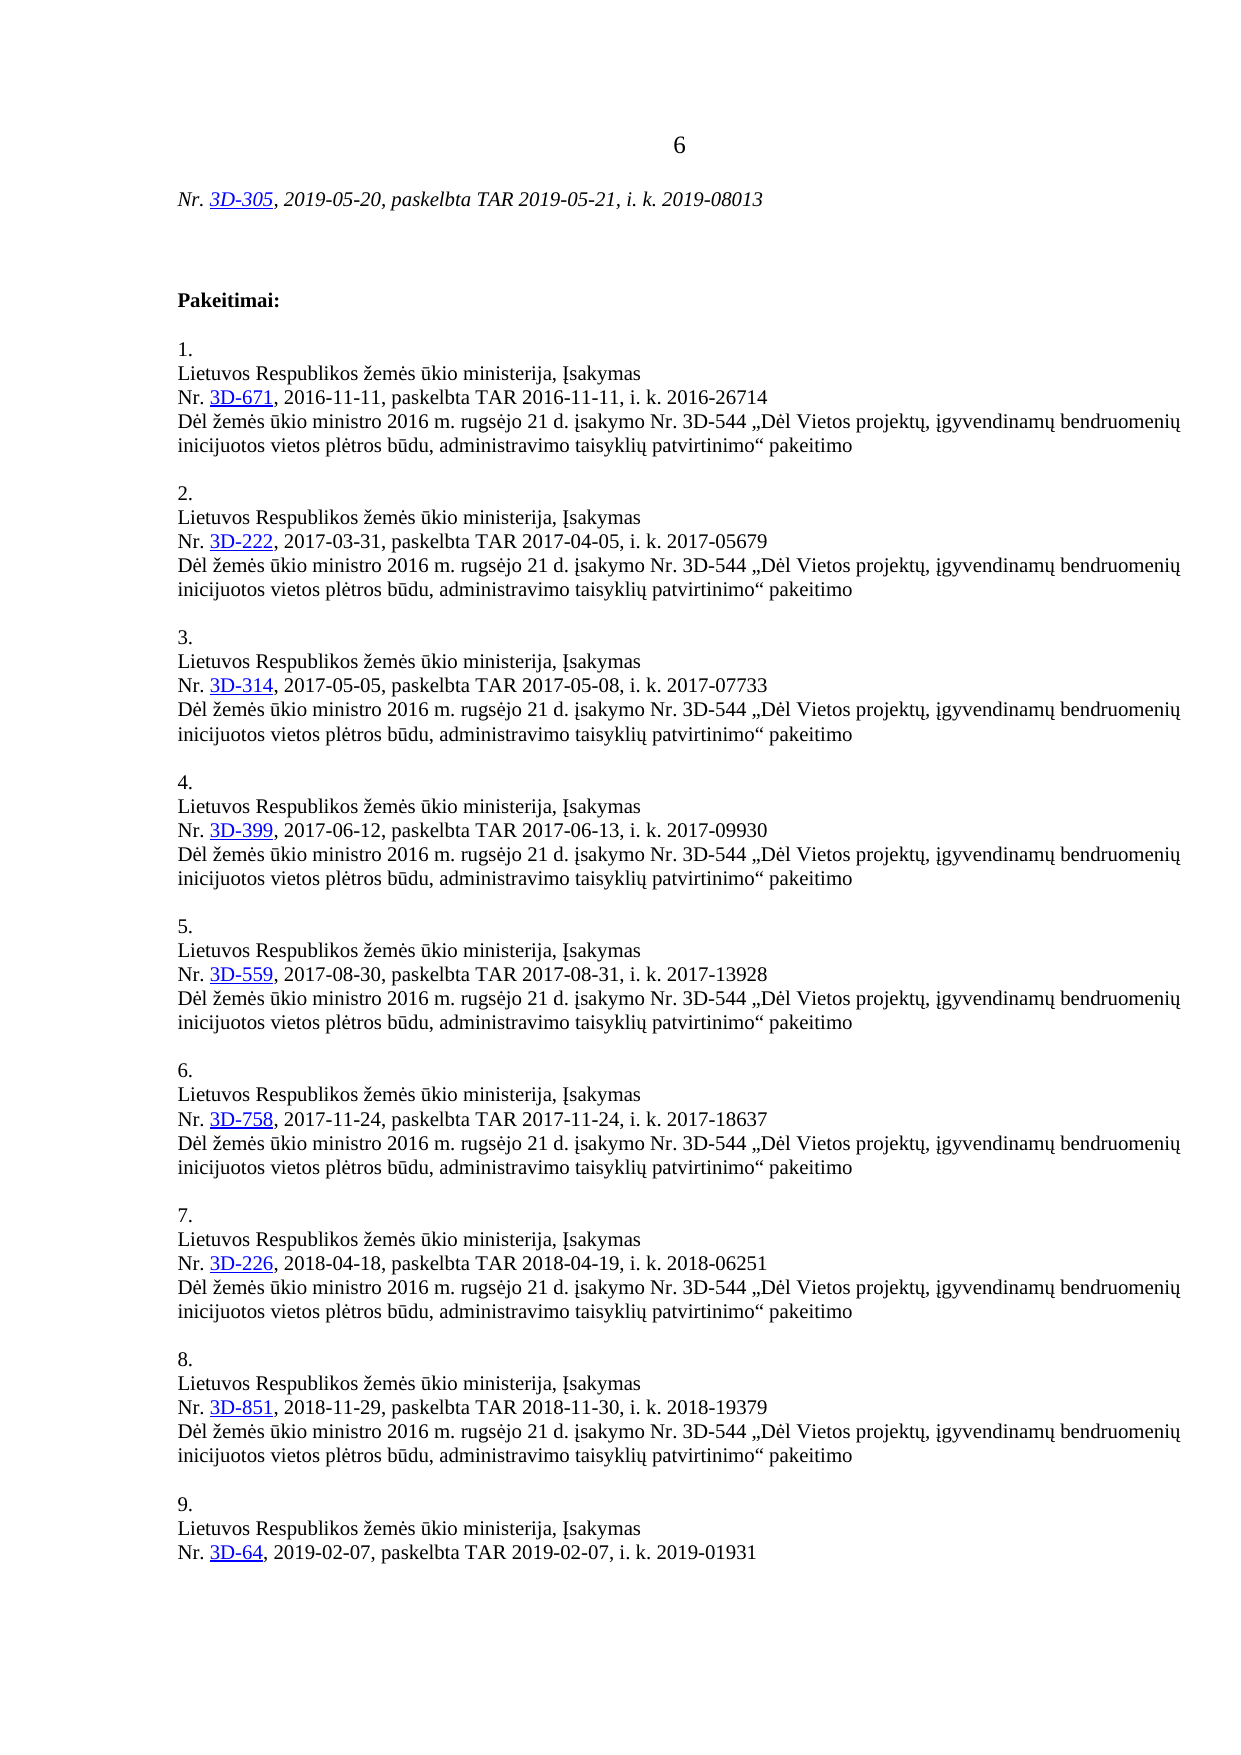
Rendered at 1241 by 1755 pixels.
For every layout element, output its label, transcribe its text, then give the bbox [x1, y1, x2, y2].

text 1. [177, 336, 1181, 361]
text 5. [177, 914, 1181, 938]
text 4. [177, 769, 1181, 794]
text Lietuvos Respublikos žemės ūkio ministerija, Įsakymas [177, 505, 1181, 529]
text Dėl žemės ūkio ministro 2016 m. rugsėjo 21 d. įsakymo Nr. 3D-544 „Dėl Vietos projektų, įgyvendinamų bendruomenių inicijuotos vietos plėtros būdu, administravimo taisyklių patvirtinimo“ pakeitimo [177, 986, 1181, 1034]
text Lietuvos Respublikos žemės ūkio ministerija, Įsakymas [177, 1516, 1181, 1539]
text Nr. 3D-399, 2017-06-12, paskelbta TAR 2017-06-13, i. k. 2017-09930 [177, 818, 1181, 842]
text Nr. 3D-64, 2019-02-07, paskelbta TAR 2019-02-07, i. k. 2019-01931 [177, 1539, 1181, 1564]
text Nr. 3D-758, 2017-11-24, paskelbta TAR 2017-11-24, i. k. 2017-18637 [177, 1106, 1181, 1131]
text Nr. 3D-226, 2018-04-18, paskelbta TAR 2018-04-19, i. k. 2018-06251 [177, 1251, 1181, 1275]
text Dėl žemės ūkio ministro 2016 m. rugsėjo 21 d. įsakymo Nr. 3D-544 „Dėl Vietos projektų, įgyvendinamų bendruomenių inicijuotos vietos plėtros būdu, administravimo taisyklių patvirtinimo“ pakeitimo [177, 1419, 1181, 1467]
text Dėl žemės ūkio ministro 2016 m. rugsėjo 21 d. įsakymo Nr. 3D-544 „Dėl Vietos projektų, įgyvendinamų bendruomenių inicijuotos vietos plėtros būdu, administravimo taisyklių patvirtinimo“ pakeitimo [177, 553, 1181, 601]
text Pakeitimai: [177, 288, 1181, 312]
text 3. [177, 625, 1181, 649]
text Dėl žemės ūkio ministro 2016 m. rugsėjo 21 d. įsakymo Nr. 3D-544 „Dėl Vietos projektų, įgyvendinamų bendruomenių inicijuotos vietos plėtros būdu, administravimo taisyklių patvirtinimo“ pakeitimo [177, 697, 1181, 746]
text 9. [177, 1491, 1181, 1516]
text 6. [177, 1058, 1181, 1082]
text Dėl žemės ūkio ministro 2016 m. rugsėjo 21 d. įsakymo Nr. 3D-544 „Dėl Vietos projektų, įgyvendinamų bendruomenių inicijuotos vietos plėtros būdu, administravimo taisyklių patvirtinimo“ pakeitimo [177, 842, 1181, 890]
text Nr. 3D-222, 2017-03-31, paskelbta TAR 2017-04-05, i. k. 2017-05679 [177, 529, 1181, 553]
text Nr. 3D-559, 2017-08-30, paskelbta TAR 2017-08-31, i. k. 2017-13928 [177, 962, 1181, 986]
text Nr. 3D-671, 2016-11-11, paskelbta TAR 2016-11-11, i. k. 2016-26714 [177, 384, 1181, 409]
text Lietuvos Respublikos žemės ūkio ministerija, Įsakymas [177, 361, 1181, 384]
text Dėl žemės ūkio ministro 2016 m. rugsėjo 21 d. įsakymo Nr. 3D-544 „Dėl Vietos projektų, įgyvendinamų bendruomenių inicijuotos vietos plėtros būdu, administravimo taisyklių patvirtinimo“ pakeitimo [177, 409, 1181, 457]
text Dėl žemės ūkio ministro 2016 m. rugsėjo 21 d. įsakymo Nr. 3D-544 „Dėl Vietos projektų, įgyvendinamų bendruomenių inicijuotos vietos plėtros būdu, administravimo taisyklių patvirtinimo“ pakeitimo [177, 1131, 1181, 1179]
text 8. [177, 1347, 1181, 1371]
text Dėl žemės ūkio ministro 2016 m. rugsėjo 21 d. įsakymo Nr. 3D-544 „Dėl Vietos projektų, įgyvendinamų bendruomenių inicijuotos vietos plėtros būdu, administravimo taisyklių patvirtinimo“ pakeitimo [177, 1275, 1181, 1323]
text Lietuvos Respublikos žemės ūkio ministerija, Įsakymas [177, 1371, 1181, 1395]
text Lietuvos Respublikos žemės ūkio ministerija, Įsakymas [177, 1082, 1181, 1106]
text Nr. 3D-314, 2017-05-05, paskelbta TAR 2017-05-08, i. k. 2017-07733 [177, 673, 1181, 697]
text 2. [177, 481, 1181, 505]
text Nr. 3D-305, 2019-05-20, paskelbta TAR 2019-05-21, i. k. 2019-08013 [177, 187, 1181, 211]
text 7. [177, 1203, 1181, 1227]
text Lietuvos Respublikos žemės ūkio ministerija, Įsakymas [177, 938, 1181, 962]
text Lietuvos Respublikos žemės ūkio ministerija, Įsakymas [177, 794, 1181, 818]
text Lietuvos Respublikos žemės ūkio ministerija, Įsakymas [177, 1227, 1181, 1251]
text Nr. 3D-851, 2018-11-29, paskelbta TAR 2018-11-30, i. k. 2018-19379 [177, 1395, 1181, 1419]
text Lietuvos Respublikos žemės ūkio ministerija, Įsakymas [177, 649, 1181, 673]
